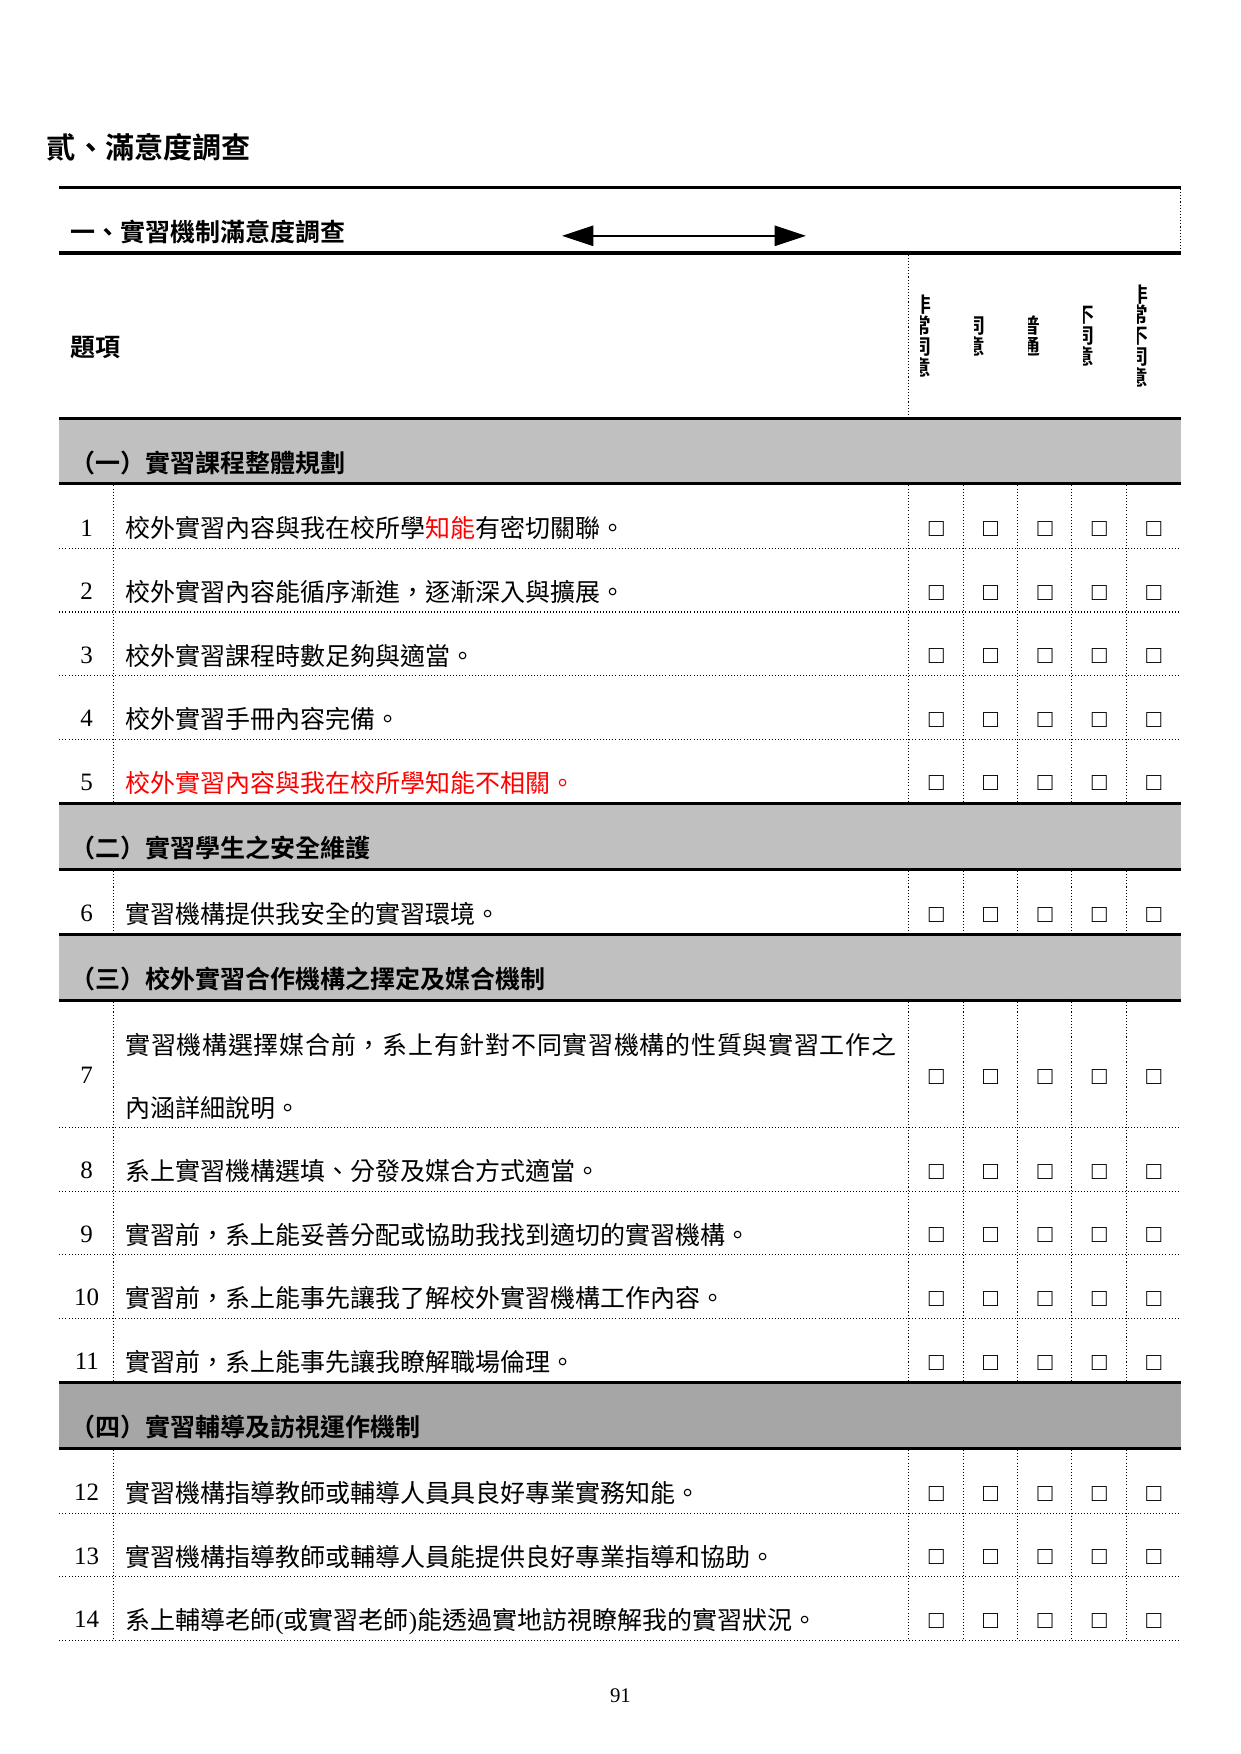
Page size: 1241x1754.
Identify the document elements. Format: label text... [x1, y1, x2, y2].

table_cell 非常同意 [909, 255, 963, 417]
table_cell 題項 [59, 255, 909, 417]
table_cell □ [963, 1318, 1017, 1381]
table_cell □ [1126, 1576, 1181, 1639]
table_cell 5 [59, 739, 114, 802]
table_cell □ [1072, 1191, 1126, 1254]
table_cell □ [909, 871, 963, 933]
table_cell 1 [59, 485, 114, 548]
table_cell □ [1018, 1191, 1072, 1254]
table_cell □ [909, 675, 963, 738]
table_cell □ [963, 1254, 1017, 1318]
table_cell □ [1018, 1318, 1072, 1381]
table_cell □ [1072, 1127, 1126, 1191]
table_cell □ [1018, 739, 1072, 802]
table_cell □ [909, 739, 963, 802]
table_header 一、實習機制滿意度調查 [59, 189, 1181, 251]
table_cell 10 [59, 1254, 114, 1318]
table_cell □ [1018, 611, 1072, 675]
table_cell □ [1126, 1513, 1181, 1576]
table_cell □ [1126, 739, 1181, 802]
table_cell □ [1018, 1254, 1072, 1318]
table_cell 實習機構指導教師或輔導人員具良好專業實務知能。 [114, 1450, 909, 1512]
table_cell （一）實習課程整體規劃 [59, 420, 1181, 482]
table_cell □ [909, 1450, 963, 1512]
table_cell □ [1072, 1576, 1126, 1639]
table_cell □ [963, 485, 1017, 548]
table_cell □ [1126, 1318, 1181, 1381]
table_cell □ [1072, 1450, 1126, 1512]
table_cell 9 [59, 1191, 114, 1254]
table_cell 不同意 [1072, 255, 1126, 417]
table_cell □ [1126, 1254, 1181, 1318]
table_cell 11 [59, 1318, 114, 1381]
table_cell 普通 [1018, 255, 1072, 417]
table_cell □ [909, 1513, 963, 1576]
table_cell （二）實習學生之安全維護 [59, 805, 1181, 868]
table_cell □ [1018, 1002, 1072, 1127]
table_cell □ [963, 1576, 1017, 1639]
table_cell （四）實習輔導及訪視運作機制 [59, 1384, 1181, 1447]
text 貳、滿意度調查 [47, 104, 1181, 167]
table_cell □ [1018, 871, 1072, 933]
table_cell 系上輔導老師(或實習老師)能透過實地訪視瞭解我的實習狀況。 [114, 1576, 909, 1639]
table_cell □ [909, 1254, 963, 1318]
table_cell 13 [59, 1513, 114, 1576]
table_cell 7 [59, 1002, 114, 1127]
table_cell □ [1072, 871, 1126, 933]
table_cell □ [909, 1318, 963, 1381]
table_cell 4 [59, 675, 114, 738]
table_cell 14 [59, 1576, 114, 1639]
table_cell □ [909, 548, 963, 611]
table_cell □ [1018, 1127, 1072, 1191]
table_cell 實習前，系上能事先讓我了解校外實習機構工作內容。 [114, 1254, 909, 1318]
table_cell 實習機構指導教師或輔導人員能提供良好專業指導和協助。 [114, 1513, 909, 1576]
table_cell □ [1126, 611, 1181, 675]
table_cell 6 [59, 871, 114, 933]
table_cell 系上實習機構選填、分發及媒合方式適當。 [114, 1127, 909, 1191]
table_cell □ [1126, 1127, 1181, 1191]
table_cell □ [963, 611, 1017, 675]
table_cell □ [1018, 1576, 1072, 1639]
table_cell 8 [59, 1127, 114, 1191]
table_cell □ [1072, 1002, 1126, 1127]
table_cell □ [1018, 675, 1072, 738]
table_cell □ [909, 1191, 963, 1254]
table_cell 實習機構選擇媒合前，系上有針對不同實習機構的性質與實習工作之內涵詳細說明。 [114, 1002, 909, 1127]
table_cell □ [963, 1002, 1017, 1127]
table_cell □ [1072, 611, 1126, 675]
table_cell □ [963, 1191, 1017, 1254]
table_cell 校外實習內容與我在校所學知能不相關。 [114, 739, 909, 802]
table_cell □ [1126, 1191, 1181, 1254]
table_cell □ [1126, 1002, 1181, 1127]
table_cell 校外實習內容與我在校所學知能有密切關聯。 [114, 485, 909, 548]
table_cell □ [1018, 1450, 1072, 1512]
table_cell 實習前，系上能事先讓我瞭解職場倫理。 [114, 1318, 909, 1381]
table_cell 實習前，系上能妥善分配或協助我找到適切的實習機構。 [114, 1191, 909, 1254]
table_cell □ [909, 1127, 963, 1191]
table_cell □ [1072, 1318, 1126, 1381]
table_cell 校外實習課程時數足夠與適當。 [114, 611, 909, 675]
table_cell □ [963, 548, 1017, 611]
table_cell 同意 [963, 255, 1017, 417]
table_cell □ [1126, 871, 1181, 933]
table_cell □ [1072, 1254, 1126, 1318]
table_cell 實習機構提供我安全的實習環境。 [114, 871, 909, 933]
table_cell □ [1126, 1450, 1181, 1512]
table_cell □ [909, 485, 963, 548]
table_cell □ [1072, 1513, 1126, 1576]
table_cell □ [1072, 739, 1126, 802]
table_cell □ [1072, 675, 1126, 738]
table_cell □ [909, 611, 963, 675]
table_cell □ [963, 871, 1017, 933]
table_cell □ [909, 1576, 963, 1639]
table_cell □ [1126, 485, 1181, 548]
table_cell □ [909, 1002, 963, 1127]
table_cell 校外實習內容能循序漸進，逐漸深入與擴展。 [114, 548, 909, 611]
table_cell □ [963, 1127, 1017, 1191]
table_cell □ [1018, 485, 1072, 548]
table_cell 3 [59, 611, 114, 675]
table_cell 12 [59, 1450, 114, 1512]
table_cell □ [963, 739, 1017, 802]
table_cell 非常不同意 [1126, 255, 1181, 417]
table_cell □ [1018, 1513, 1072, 1576]
table_cell □ [963, 675, 1017, 738]
table_cell 校外實習手冊內容完備。 [114, 675, 909, 738]
table_cell 2 [59, 548, 114, 611]
table_cell □ [1126, 548, 1181, 611]
table_cell □ [1072, 548, 1126, 611]
table_cell □ [1072, 485, 1126, 548]
table_cell □ [1126, 675, 1181, 738]
table_cell □ [963, 1450, 1017, 1512]
table_cell （三）校外實習合作機構之擇定及媒合機制 [59, 936, 1181, 999]
table_cell □ [963, 1513, 1017, 1576]
table_cell □ [1018, 548, 1072, 611]
